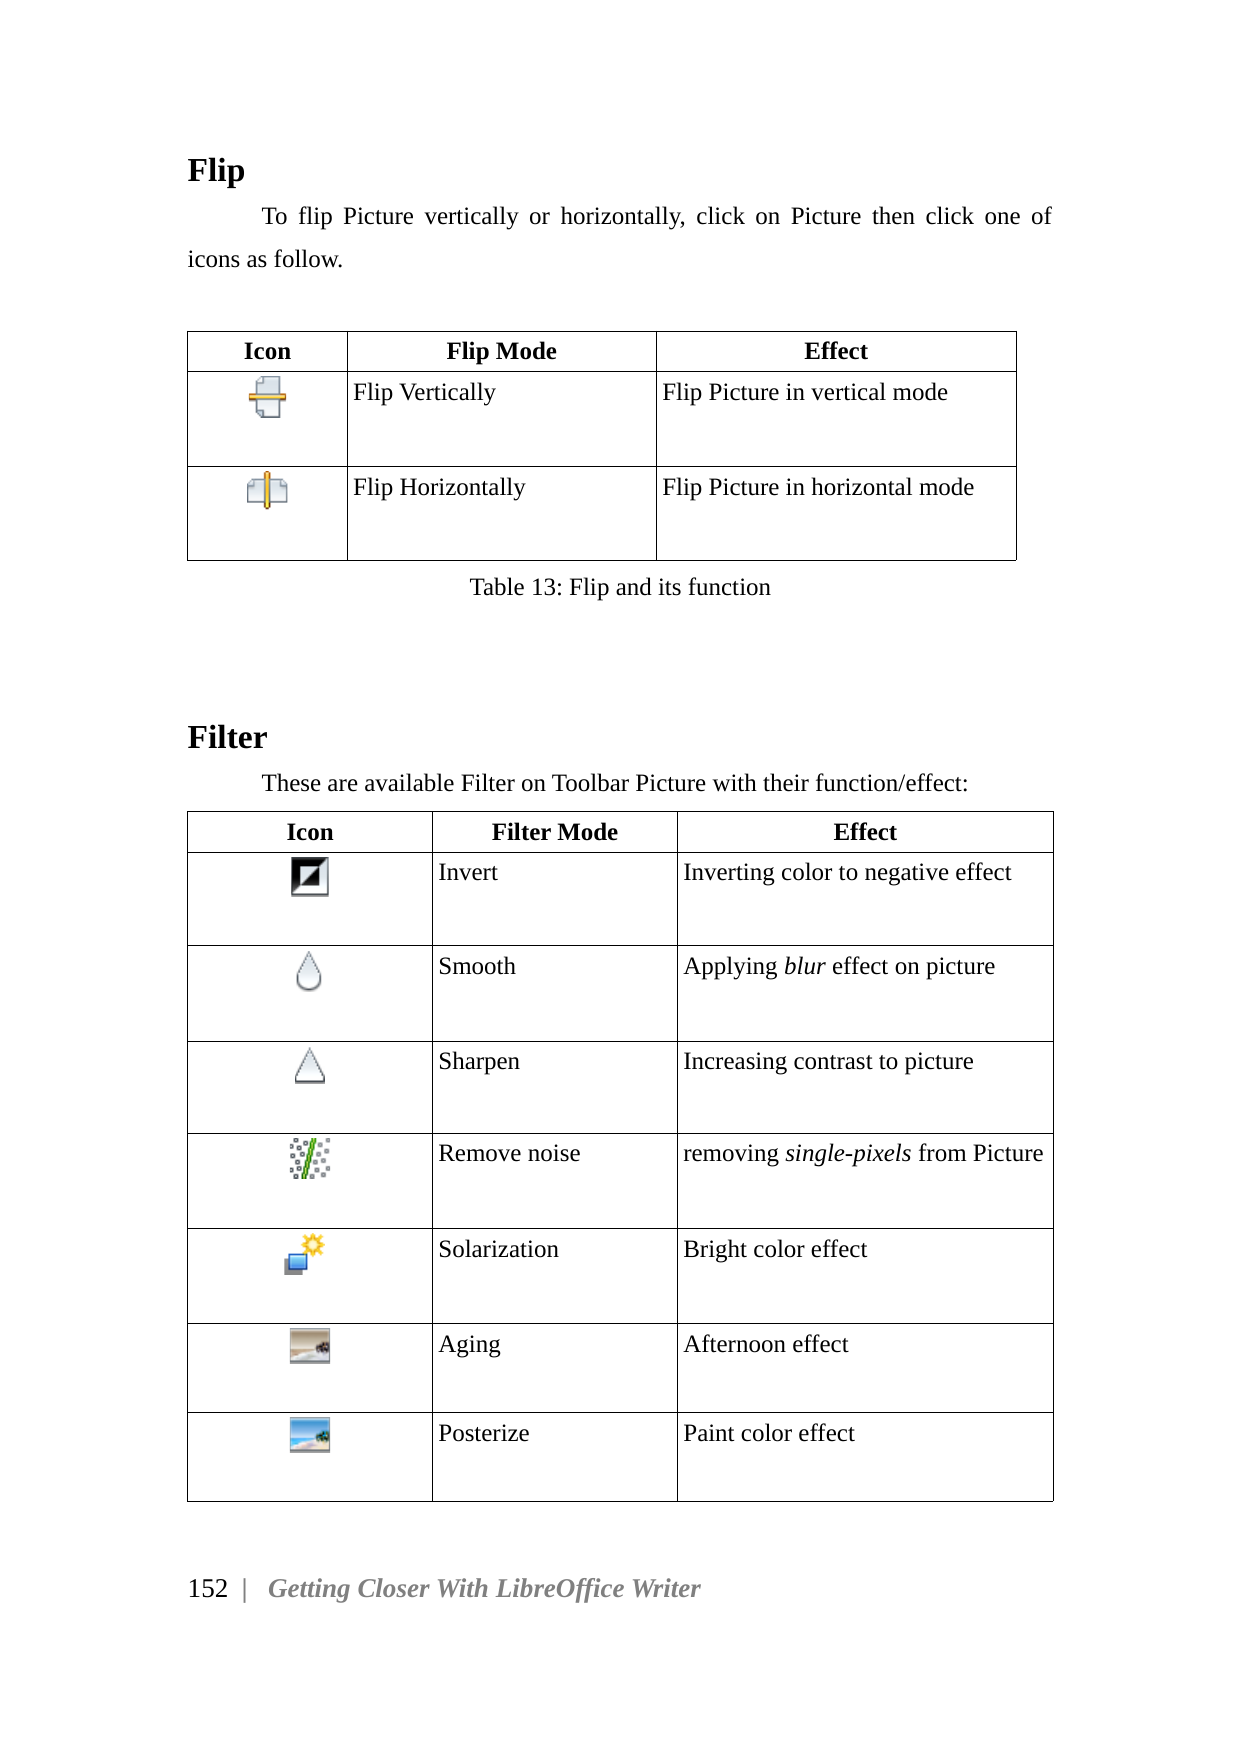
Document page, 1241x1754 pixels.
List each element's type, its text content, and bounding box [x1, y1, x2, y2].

picture [289, 951, 331, 992]
picture [284, 1233, 325, 1275]
table_header Icon [188, 332, 347, 371]
text Table 13: Flip and its function [187, 572, 1053, 601]
picture [289, 1138, 331, 1179]
picture [289, 1328, 331, 1364]
table_cell [188, 1042, 432, 1133]
picture [289, 1417, 331, 1453]
table_cell Paint color effect [678, 1413, 1053, 1501]
table_header Effect [657, 332, 1016, 371]
subtitle Flip [187, 150, 1053, 189]
table_cell Flip Picture in vertical mode [657, 372, 1016, 466]
picture [247, 471, 288, 511]
table_cell Invert [433, 853, 677, 945]
table_cell Afternoon effect [678, 1324, 1053, 1412]
table_cell [188, 1134, 432, 1228]
table_cell [188, 853, 432, 945]
table_cell Flip Vertically [348, 372, 656, 466]
table_cell removing single-pixels from Picture [678, 1134, 1053, 1228]
table_header Flip Mode [348, 332, 656, 371]
picture [295, 1046, 325, 1084]
table_cell [188, 372, 347, 466]
table_cell [188, 1324, 432, 1412]
table_cell [188, 1413, 432, 1501]
text These are available Filter on Toolbar Picture with their function/effect: [187, 768, 1053, 797]
table_cell [188, 1229, 432, 1323]
picture [291, 857, 329, 897]
table_cell Posterize [433, 1413, 677, 1501]
table_cell Smooth [433, 946, 677, 1041]
table_header Icon [188, 812, 432, 852]
table_cell Solarization [433, 1229, 677, 1323]
table_cell Inverting color to negative effect [678, 853, 1053, 945]
table_header Filter Mode [433, 812, 677, 852]
table_cell Increasing contrast to picture [678, 1042, 1053, 1133]
table_header Effect [678, 812, 1053, 852]
text To flip Picture vertically or horizontally, click on Picture then click one of icons as follow. [187, 201, 1053, 273]
subtitle Filter [187, 717, 1053, 756]
table_cell Flip Horizontally [348, 467, 656, 560]
table_cell Remove noise [433, 1134, 677, 1228]
table_cell Aging [433, 1324, 677, 1412]
table_cell [188, 946, 432, 1041]
table_cell [188, 467, 347, 560]
table_cell Flip Picture in horizontal mode [657, 467, 1016, 560]
table_cell Bright color effect [678, 1229, 1053, 1323]
table_cell Sharpen [433, 1042, 677, 1133]
table_cell Applying blur effect on picture [678, 946, 1053, 1041]
picture [248, 376, 287, 418]
